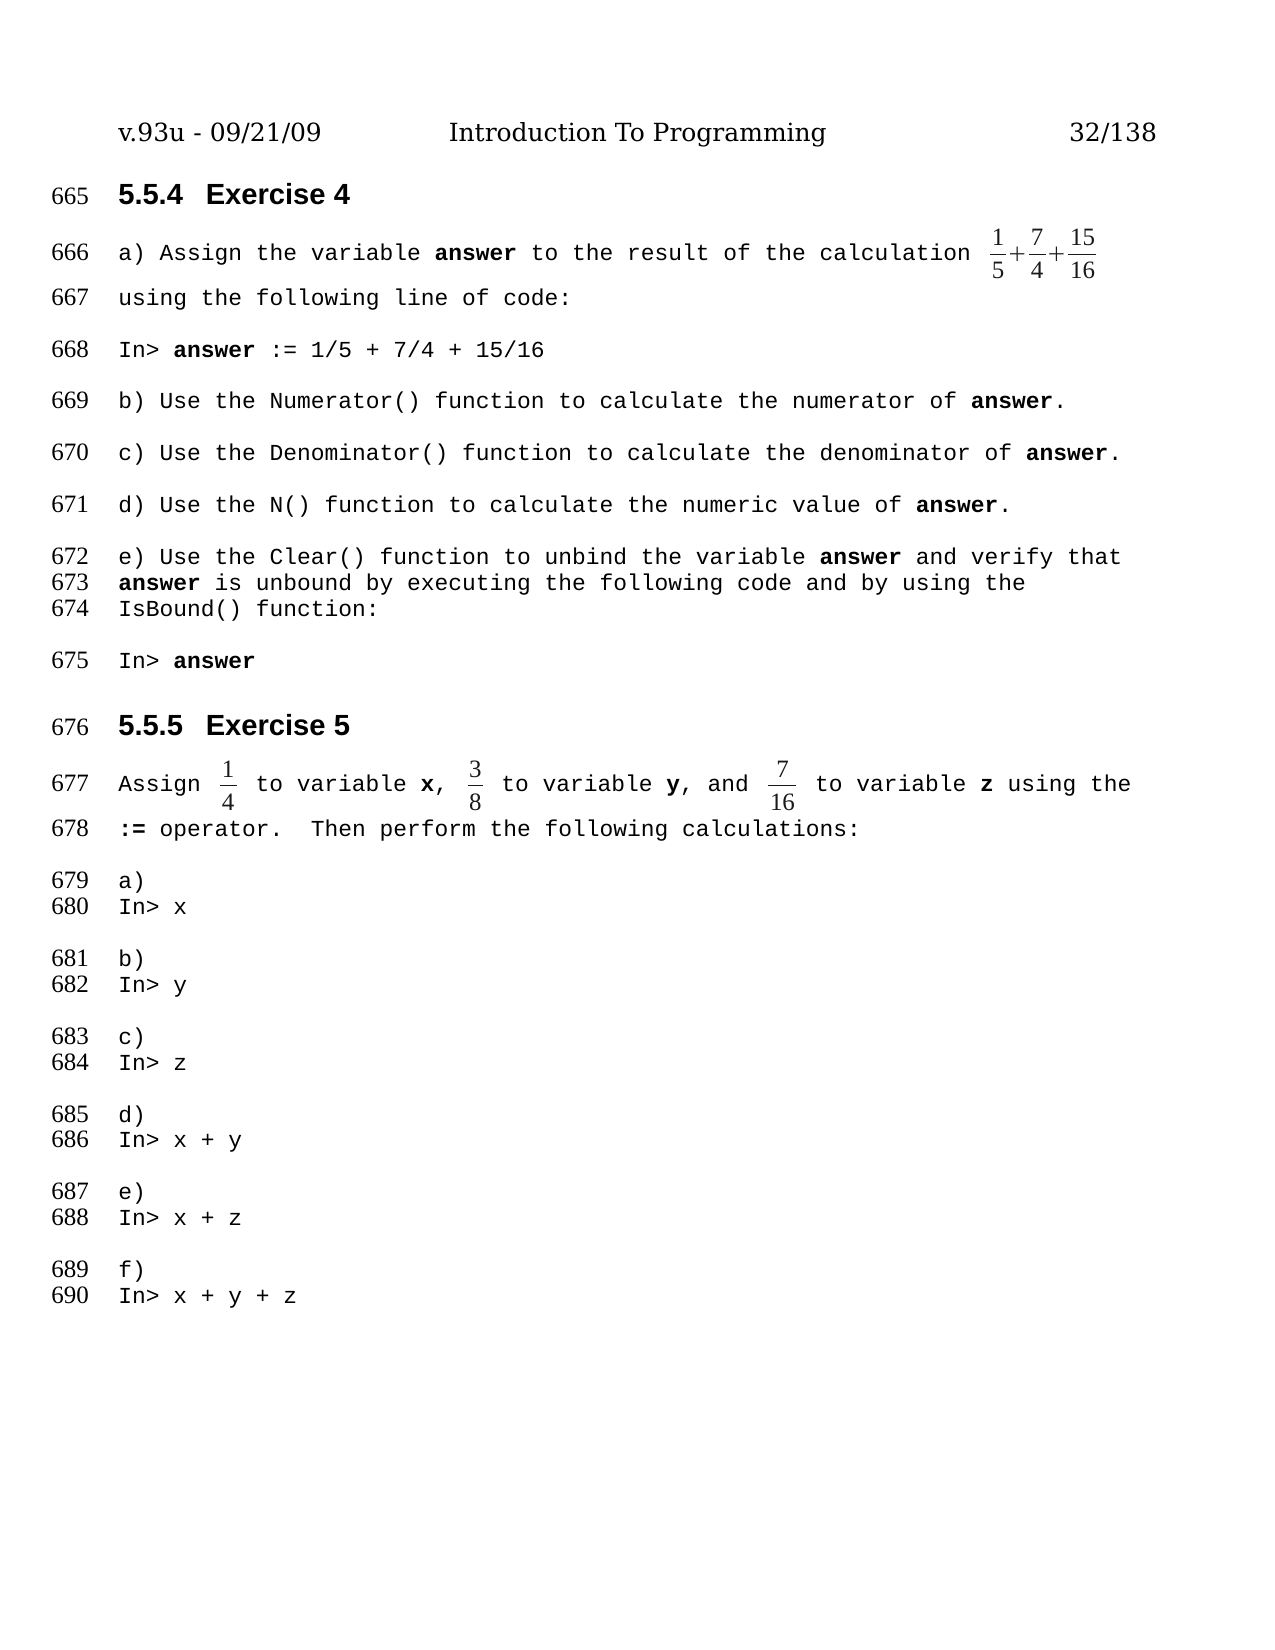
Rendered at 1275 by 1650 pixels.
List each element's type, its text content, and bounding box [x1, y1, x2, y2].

subtitle Exercise 4 [118, 177, 1157, 210]
text In> x [118, 895, 1157, 921]
text d) [118, 1103, 1157, 1129]
text f) [118, 1258, 1157, 1284]
text In> x + z [118, 1207, 1157, 1233]
text In> y [118, 973, 1157, 999]
text d) Use the N() function to calculate the numeric value of answer. [118, 494, 1157, 519]
text In> answer := 1/5 + 7/4 + 15/16 [118, 338, 1157, 364]
text e) Use the Clear() function to unbind the variable answer and verify that answer is unbound by executing the following code and by using the IsBound() function: [118, 546, 1157, 623]
text c) [118, 1025, 1157, 1051]
text In> answer [118, 649, 1157, 675]
text a) Assign the variable answer to the result of the calculationusing the following line of code: [118, 222, 1157, 312]
text b) Use the Numerator() function to calculate the numerator of answer. [118, 390, 1157, 416]
text Assignto variable x,to variable y, andto variable z using the := operator. Then perform the following calculations: [118, 754, 1157, 843]
text In> x + y + z [118, 1284, 1157, 1310]
subtitle Exercise 5 [118, 708, 1157, 742]
text a) [118, 869, 1157, 895]
text In> x + y [118, 1129, 1157, 1155]
text b) [118, 947, 1157, 973]
text In> z [118, 1051, 1157, 1077]
text c) Use the Denominator() function to calculate the denominator of answer. [118, 442, 1157, 468]
text e) [118, 1181, 1157, 1207]
